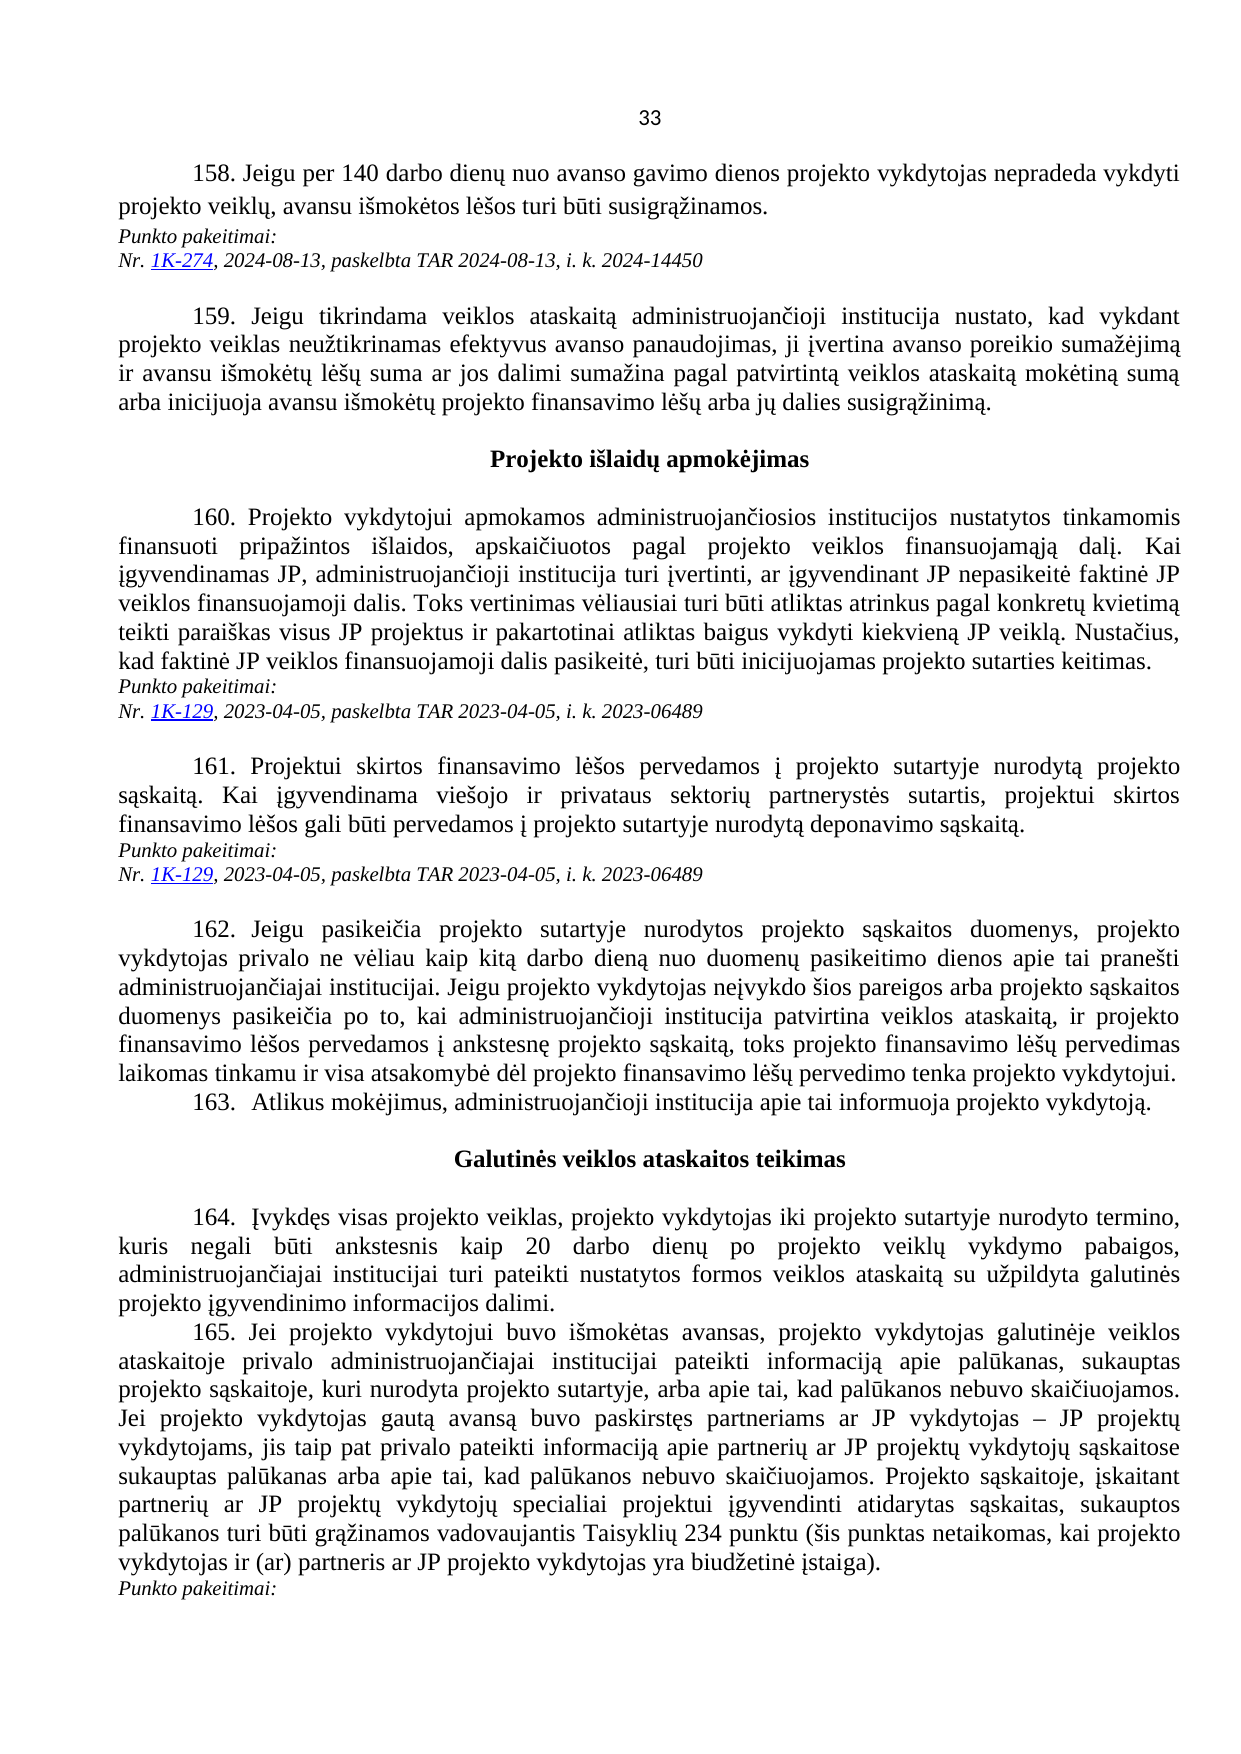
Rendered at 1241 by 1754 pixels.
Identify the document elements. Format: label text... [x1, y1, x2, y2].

text 161. Projektui skirtos finansavimo lėšos pervedamos į projekto sutartyje nurodytą projekto sąskaitą. Kai įgyvendinama viešojo ir privataus sektorių partnerystės sutartis, projektui skirtos finansavimo lėšos gali būti pervedamos į projekto sutartyje nurodytą deponavimo sąskaitą. [118, 751, 1181, 838]
text 164. Įvykdęs visas projekto veiklas, projekto vykdytojas iki projekto sutartyje nurodyto termino, kuris negali būti ankstesnis kaip 20 darbo dienų po projekto veiklų vykdymo pabaigos, administruojančiajai institucijai turi pateikti nustatytos formos veiklos ataskaitą su užpildyta galutinės projekto įgyvendinimo informacijos dalimi. [118, 1202, 1181, 1317]
text 162. Jeigu pasikeičia projekto sutartyje nurodytos projekto sąskaitos duomenys, projekto vykdytojas privalo ne vėliau kaip kitą darbo dieną nuo duomenų pasikeitimo dienos apie tai pranešti administruojančiajai institucijai. Jeigu projekto vykdytojas neįvykdo šios pareigos arba projekto sąskaitos duomenys pasikeičia po to, kai administruojančioji institucija patvirtina veiklos ataskaitą, ir projekto finansavimo lėšos pervedamos į ankstesnę projekto sąskaitą, toks projekto finansavimo lėšų pervedimas laikomas tinkamu ir visa atsakomybė dėl projekto finansavimo lėšų pervedimo tenka projekto vykdytojui. [118, 914, 1181, 1087]
text 158. Jeigu per 140 darbo dienų nuo avanso gavimo dienos projekto vykdytojas nepradeda vykdyti projekto veiklų, avansu išmokėtos lėšos turi būti susigrąžinamos. [118, 158, 1181, 219]
text Punkto pakeitimai: [118, 1576, 1181, 1600]
subtitle Galutinės veiklos ataskaitos teikimas [118, 1144, 1181, 1173]
text Nr. 1K-129, 2023-04-05, paskelbta TAR 2023-04-05, i. k. 2023-06489 [118, 698, 1181, 723]
text Punkto pakeitimai: [118, 224, 1181, 248]
text 159. Jeigu tikrindama veiklos ataskaitą administruojančioji institucija nustato, kad vykdant projekto veiklas neužtikrinamas efektyvus avanso panaudojimas, ji įvertina avanso poreikio sumažėjimą ir avansu išmokėtų lėšų suma ar jos dalimi sumažina pagal patvirtintą veiklos ataskaitą mokėtiną sumą arba inicijuoja avansu išmokėtų projekto finansavimo lėšų arba jų dalies susigrąžinimą. [118, 301, 1181, 416]
text 160. Projekto vykdytojui apmokamos administruojančiosios institucijos nustatytos tinkamomis finansuoti pripažintos išlaidos, apskaičiuotos pagal projekto veiklos finansuojamąją dalį. Kai įgyvendinamas JP, administruojančioji institucija turi įvertinti, ar įgyvendinant JP nepasikeitė faktinė JP veiklos finansuojamoji dalis. Toks vertinimas vėliausiai turi būti atliktas atrinkus pagal konkretų kvietimą teikti paraiškas visus JP projektus ir pakartotinai atliktas baigus vykdyti kiekvieną JP veiklą. Nustačius, kad faktinė JP veiklos finansuojamoji dalis pasikeitė, turi būti inicijuojamas projekto sutarties keitimas. [118, 502, 1181, 674]
text Nr. 1K-129, 2023-04-05, paskelbta TAR 2023-04-05, i. k. 2023-06489 [118, 862, 1181, 886]
text Nr. 1K-274, 2024-08-13, paskelbta TAR 2024-08-13, i. k. 2024-14450 [118, 248, 1181, 272]
text 165. Jei projekto vykdytojui buvo išmokėtas avansas, projekto vykdytojas galutinėje veiklos ataskaitoje privalo administruojančiajai institucijai pateikti informaciją apie palūkanas, sukauptas projekto sąskaitoje, kuri nurodyta projekto sutartyje, arba apie tai, kad palūkanos nebuvo skaičiuojamos. Jei projekto vykdytojas gautą avansą buvo paskirstęs partneriams ar JP vykdytojas – JP projektų vykdytojams, jis taip pat privalo pateikti informaciją apie partnerių ar JP projektų vykdytojų sąskaitose sukauptas palūkanas arba apie tai, kad palūkanos nebuvo skaičiuojamos. Projekto sąskaitoje, įskaitant partnerių ar JP projektų vykdytojų specialiai projektui įgyvendinti atidarytas sąskaitas, sukauptos palūkanos turi būti grąžinamos vadovaujantis Taisyklių 234 punktu (šis punktas netaikomas, kai projekto vykdytojas ir (ar) partneris ar JP projekto vykdytojas yra biudžetinė įstaiga). [118, 1317, 1181, 1576]
text 163. Atlikus mokėjimus, administruojančioji institucija apie tai informuoja projekto vykdytoją. [118, 1087, 1181, 1116]
text Punkto pakeitimai: [118, 674, 1181, 698]
subtitle Projekto išlaidų apmokėjimas [118, 444, 1181, 473]
text Punkto pakeitimai: [118, 838, 1181, 862]
